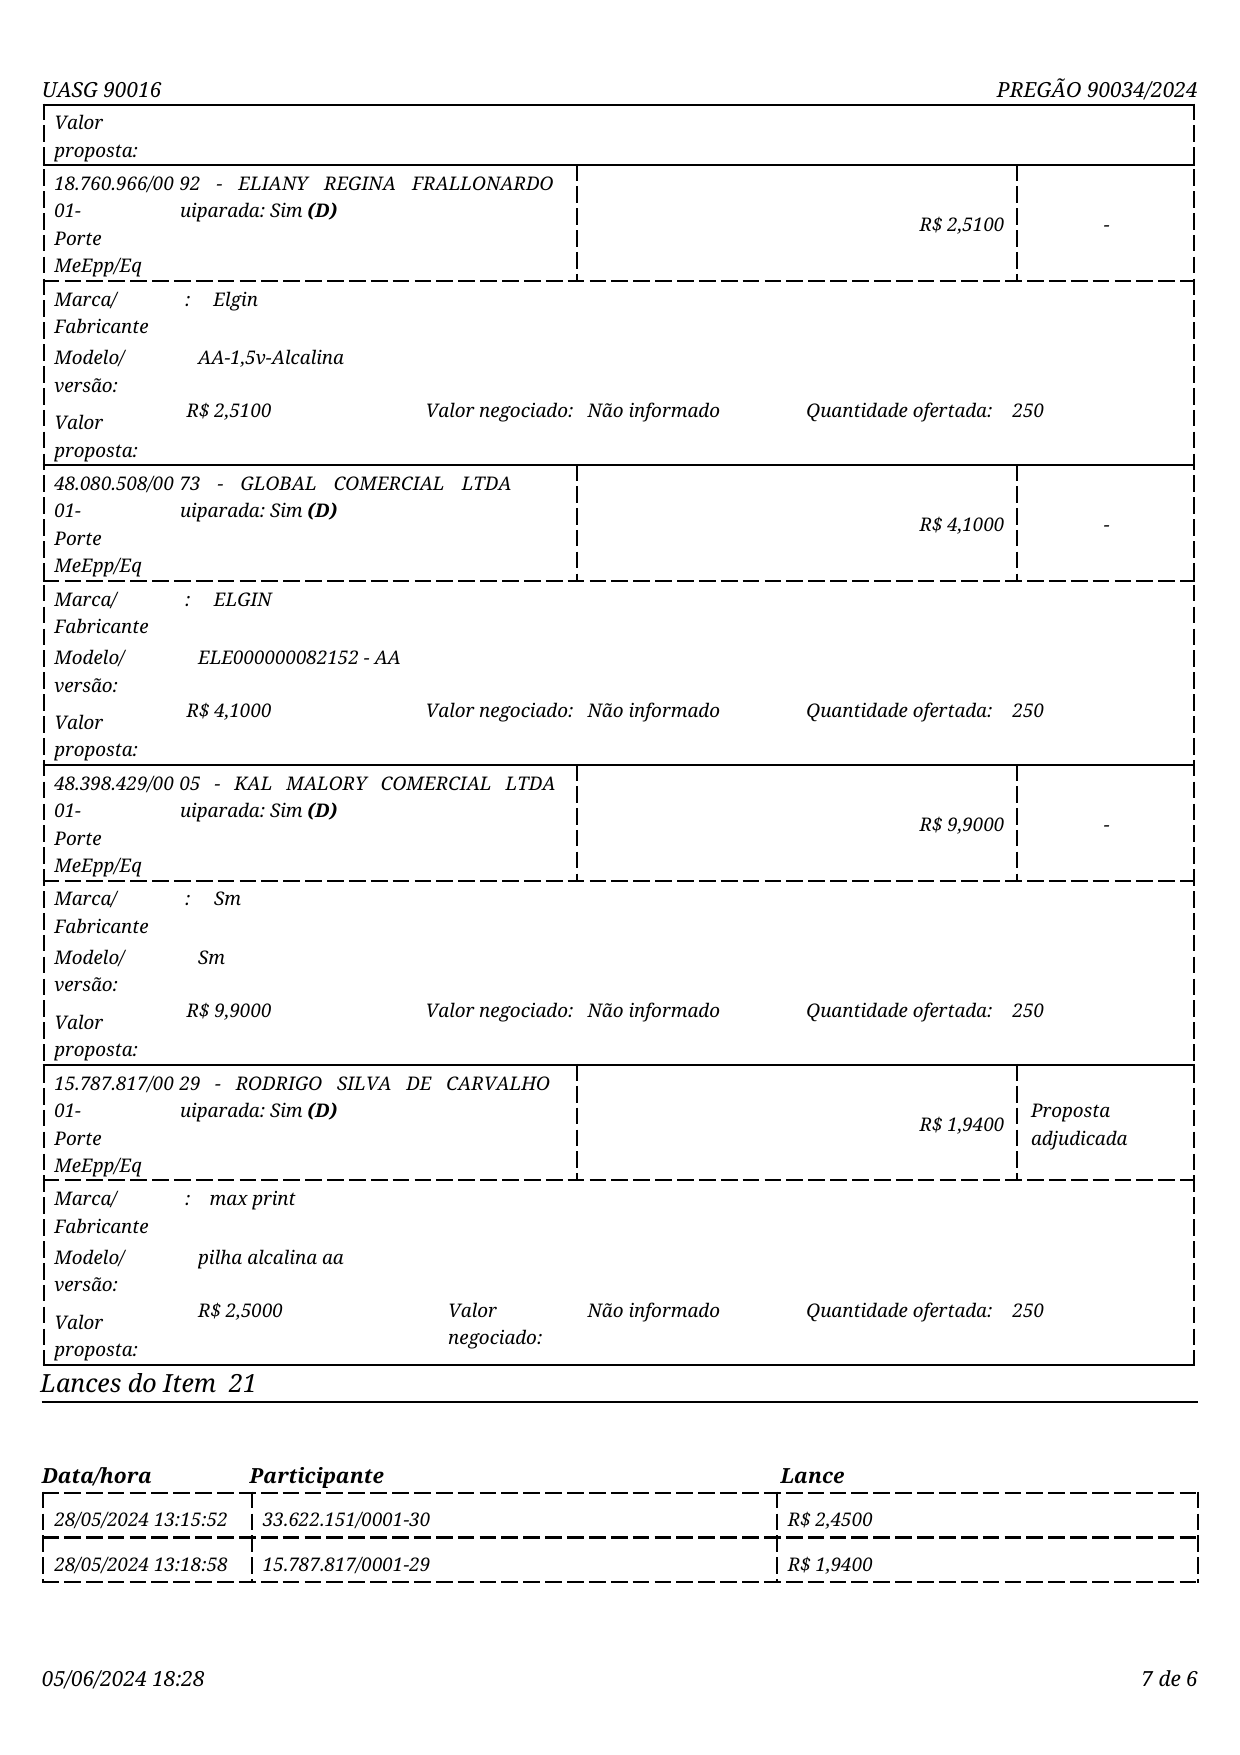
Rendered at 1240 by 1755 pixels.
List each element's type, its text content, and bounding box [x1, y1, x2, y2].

table_cell [577, 106, 787, 164]
table_cell Marca/Fabricante [44, 580, 186, 640]
table_header 28/05/2024 13:15:52 [43, 1492, 252, 1536]
table_cell Não informado [577, 691, 787, 764]
table_cell Marca/Fabricante [44, 280, 186, 341]
table_cell : max print [186, 1179, 448, 1240]
table_cell Modelo/versão: Valor proposta: [44, 640, 186, 764]
table_cell R$ 4,1000 [788, 466, 1017, 579]
table_cell 15.787.817/0001-29 [252, 1536, 777, 1581]
table_cell - [1017, 766, 1194, 879]
table_cell R$ 2,5000 [186, 1291, 448, 1364]
table_cell [788, 1240, 1194, 1291]
table_cell [577, 880, 787, 940]
table_cell Quantidade ofertada: [788, 391, 1002, 464]
table_cell R$ 2,5100 [788, 166, 1017, 280]
table_cell 48.080.508/0001- Porte MeEpp/Eq [44, 466, 186, 579]
table_cell R$ 1,9400 [777, 1536, 1198, 1581]
table_cell - [1017, 166, 1194, 280]
table_cell [788, 640, 1194, 691]
table_cell Não informado [577, 991, 787, 1064]
table_cell R$ 1,9400 [788, 1066, 1017, 1179]
table_cell [577, 580, 787, 640]
table_cell Quantidade ofertada: [788, 691, 1002, 764]
table_cell R$ 9,9000 [788, 766, 1017, 879]
table_cell [577, 1240, 787, 1291]
table_cell 250 [1002, 691, 1194, 764]
table_cell ELE000000082152 - AA [186, 640, 577, 691]
table_cell [788, 341, 1194, 391]
table_cell pilha alcalina aa [186, 1240, 448, 1291]
table_cell 73 - GLOBAL COMERCIAL LTDA uiparada: Sim (D) [186, 466, 577, 579]
table_cell [1002, 106, 1194, 164]
table_cell [577, 166, 787, 280]
table_cell Marca/Fabricante [44, 1179, 186, 1240]
table_cell 250 [1002, 1291, 1194, 1364]
table_header 33.622.151/0001-30 [252, 1492, 777, 1536]
table_cell [577, 1066, 787, 1179]
table_cell Não informado [577, 391, 787, 464]
table_cell : Sm [186, 880, 577, 940]
table_cell [577, 466, 787, 579]
text Lances do Item 21 [40, 1366, 1200, 1400]
table_cell [577, 766, 787, 879]
table_cell [577, 280, 787, 341]
table_cell R$ 2,5100 Valor negociado: [186, 391, 577, 464]
table_cell [788, 106, 1002, 164]
table_cell AA-1,5v-Alcalina [186, 341, 577, 391]
table_cell [577, 341, 787, 391]
table_cell Valor negociado: [448, 1291, 577, 1364]
table_cell 48.398.429/0001- Porte MeEpp/Eq [44, 766, 186, 879]
table_cell [448, 1240, 577, 1291]
table_cell [788, 940, 1194, 991]
table_header R$ 2,4500 [777, 1492, 1198, 1536]
table_cell 15.787.817/0001- Porte MeEpp/Eq [44, 1066, 186, 1179]
table_cell 18.760.966/0001- Porte MeEpp/Eq [44, 166, 186, 280]
table_cell 05 - KAL MALORY COMERCIAL LTDA uiparada: Sim (D) [186, 766, 577, 879]
table_cell Valor proposta: [44, 106, 186, 164]
table_cell 92 - ELIANY REGINA FRALLONARDO uiparada: Sim (D) [186, 166, 577, 280]
text Data/hora Participante Lance [42, 1461, 1200, 1489]
table_cell Sm [186, 940, 577, 991]
table_cell Proposta adjudicada [1017, 1066, 1194, 1179]
table_cell Modelo/versão: Valor proposta: [44, 940, 186, 1064]
table_cell 250 [1002, 391, 1194, 464]
table_cell [788, 880, 1194, 940]
table_cell Marca/Fabricante [44, 880, 186, 940]
table_cell 29 - RODRIGO SILVA DE CARVALHO uiparada: Sim (D) [186, 1066, 577, 1179]
table_cell [788, 1179, 1194, 1240]
table_cell [186, 106, 577, 164]
table_cell 28/05/2024 13:18:58 [43, 1536, 252, 1581]
table_cell [448, 1179, 577, 1240]
table_cell Quantidade ofertada: [788, 1291, 1002, 1364]
table_cell : Elgin [186, 280, 577, 341]
table_cell [788, 580, 1194, 640]
table_cell [788, 280, 1194, 341]
table_cell R$ 4,1000 Valor negociado: [186, 691, 577, 764]
table_cell [577, 940, 787, 991]
table_cell [577, 1179, 787, 1240]
table_cell Modelo/versão: Valor proposta: [44, 341, 186, 464]
table_cell R$ 9,9000 Valor negociado: [186, 991, 577, 1064]
table_cell - [1017, 466, 1194, 579]
table_cell : ELGIN [186, 580, 577, 640]
table_cell 250 [1002, 991, 1194, 1064]
table_cell Quantidade ofertada: [788, 991, 1002, 1064]
table_cell [577, 640, 787, 691]
table_cell Não informado [577, 1291, 787, 1364]
table_cell Modelo/versão: Valor proposta: [44, 1240, 186, 1364]
